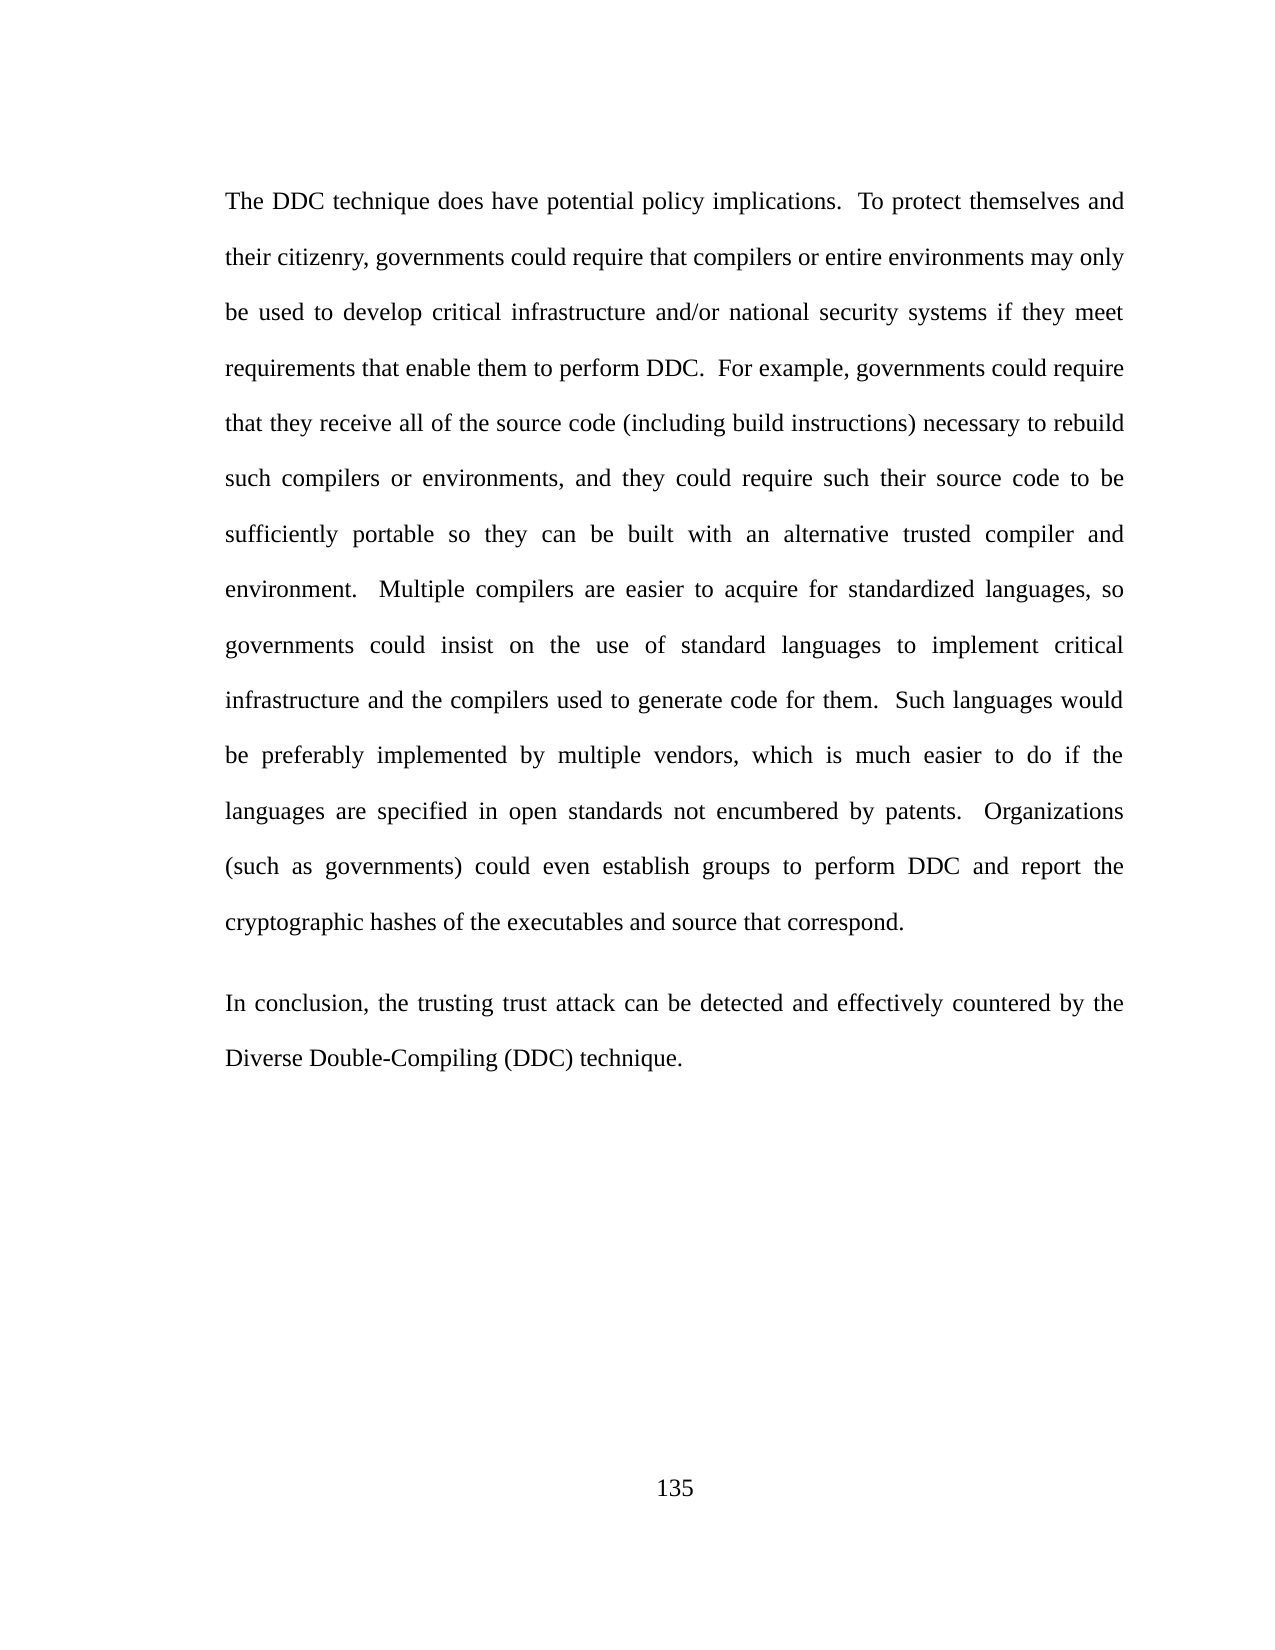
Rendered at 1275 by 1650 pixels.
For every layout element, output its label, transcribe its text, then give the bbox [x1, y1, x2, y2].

text In conclusion, the trusting trust attack can be detected and effectively countered by the Diverse Double-Compiling (DDC) technique. [225, 989, 1125, 1072]
text The DDC technique does have potential policy implications. To protect themselves and their citizenry, governments could require that compilers or entire environments may only be used to develop critical infrastructure and/or national security systems if they meet requirements that enable them to perform DDC. For example, governments could require that they receive all of the source code (including build instructions) necessary to rebuild such compilers or environments, and they could require such their source code to be sufficiently portable so they can be built with an alternative trusted compiler and environment. Multiple compilers are easier to acquire for standardized languages, so governments could insist on the use of standard languages to implement critical infrastructure and the compilers used to generate code for them. Such languages would be preferably implemented by multiple vendors, which is much easier to do if the languages are specified in open standards not encumbered by patents. Organizations (such as governments) could even establish groups to perform DDC and report the cryptographic hashes of the executables and source that correspond. [225, 187, 1125, 936]
